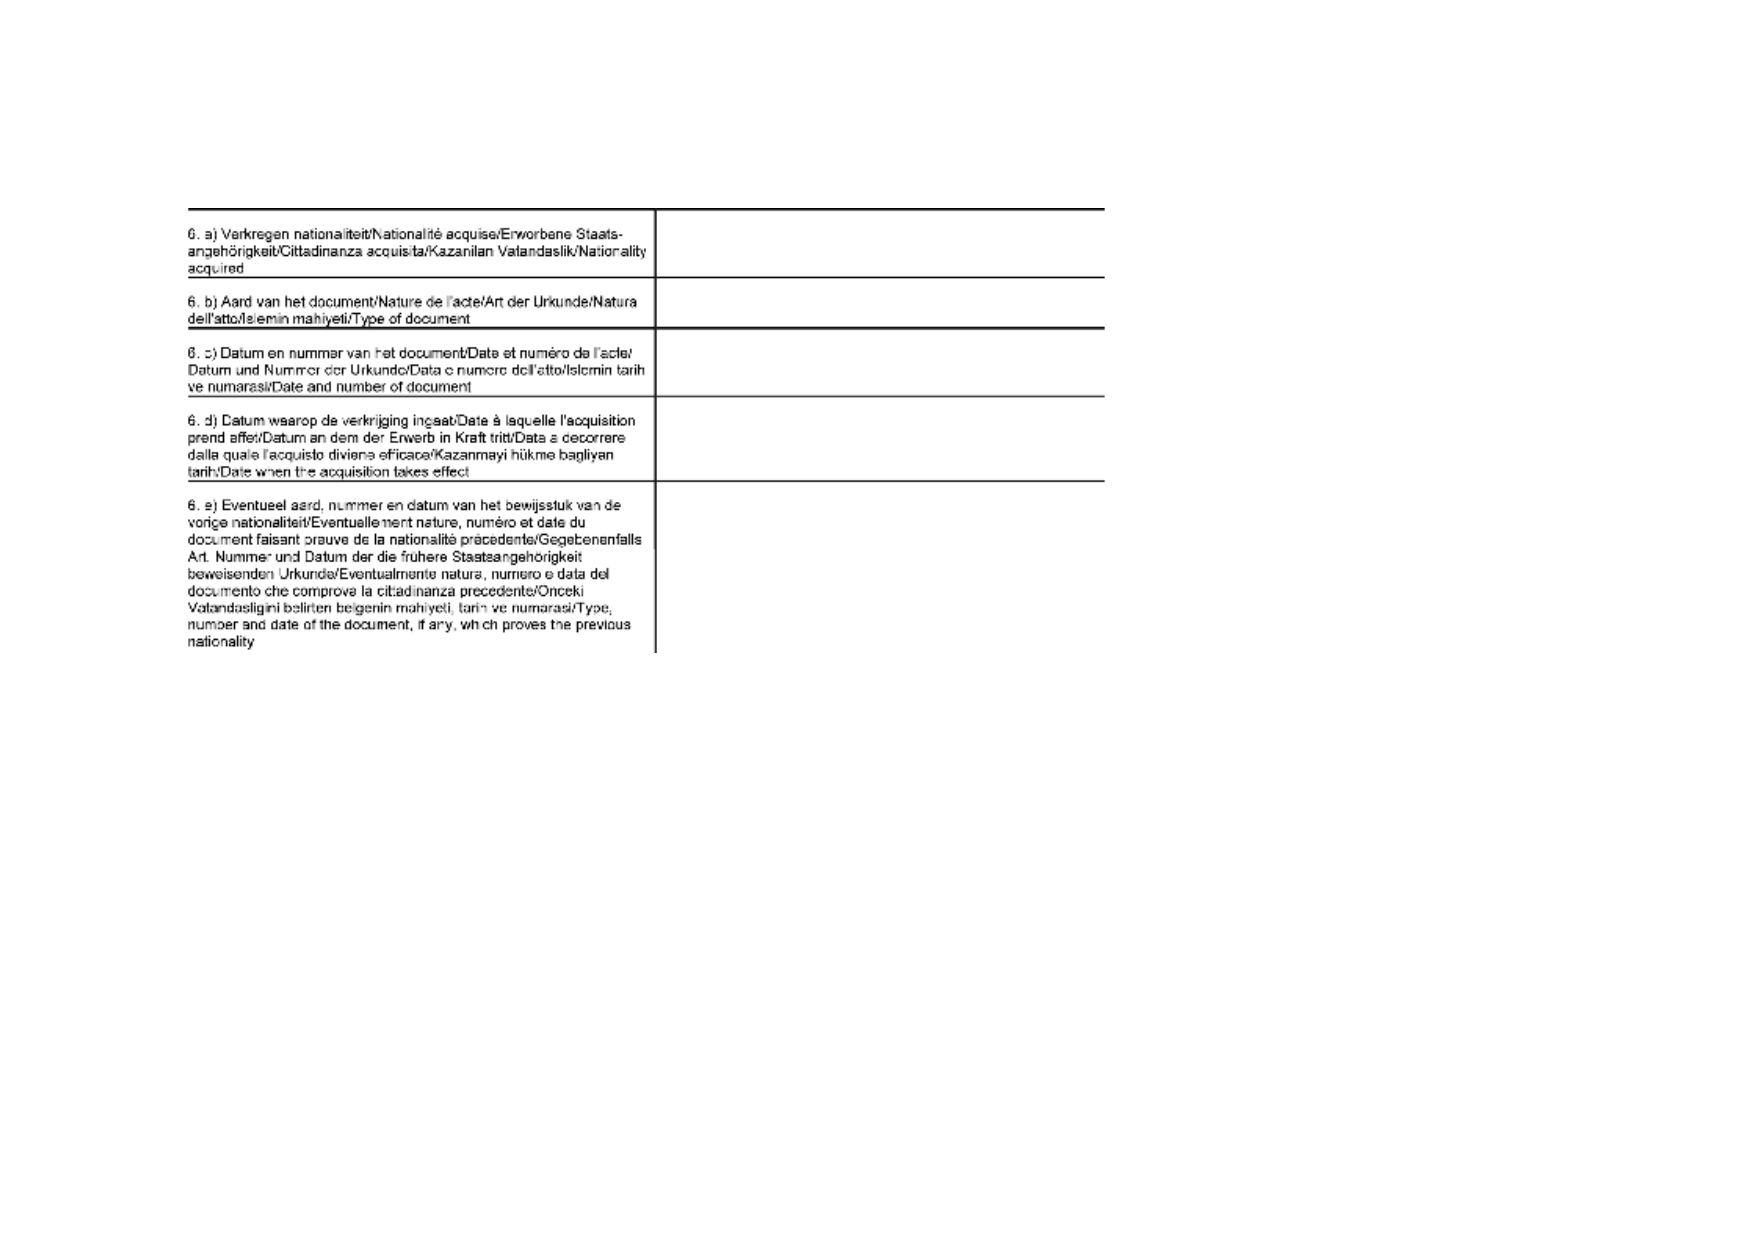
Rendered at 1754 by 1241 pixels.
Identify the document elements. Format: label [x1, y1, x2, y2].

picture [187, 208, 1105, 653]
